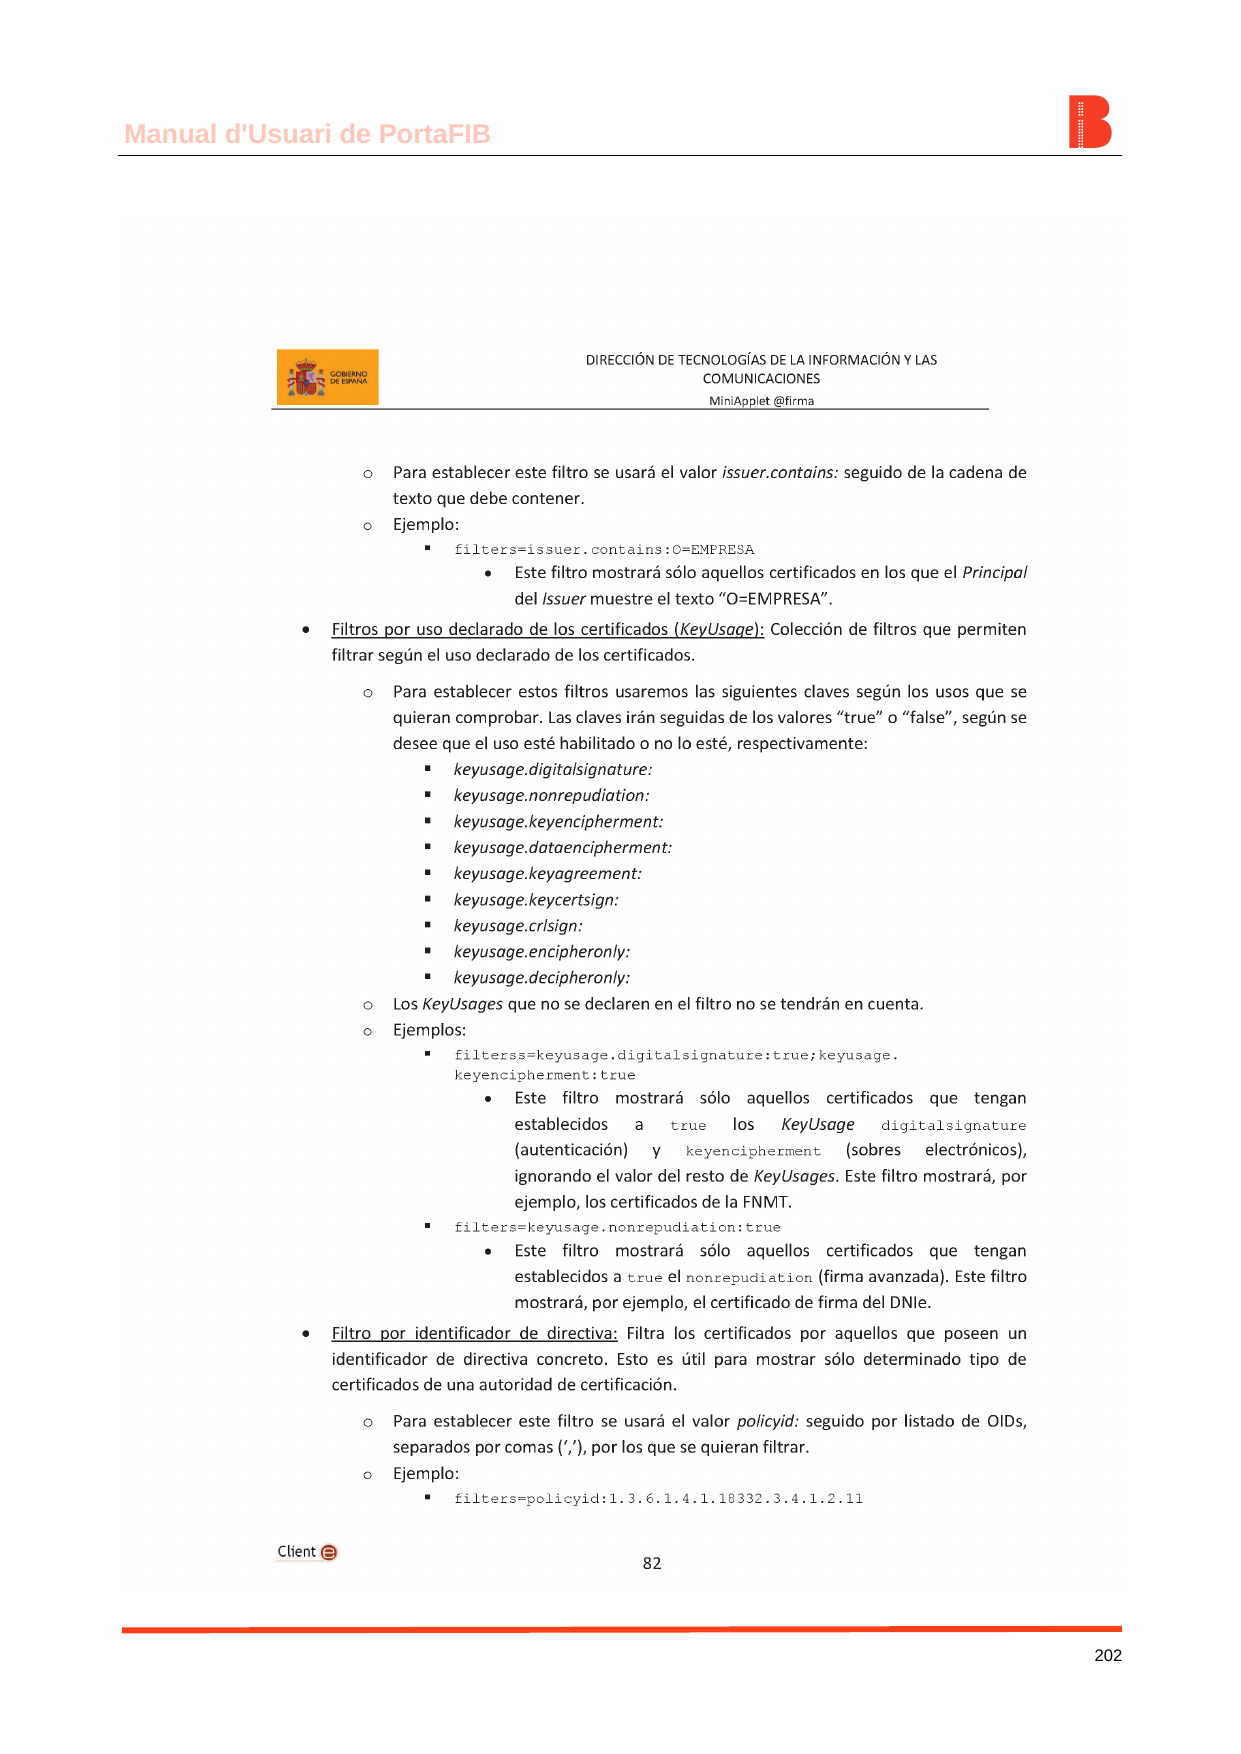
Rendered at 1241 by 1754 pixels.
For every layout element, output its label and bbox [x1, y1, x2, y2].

picture [1063, 94, 1117, 150]
